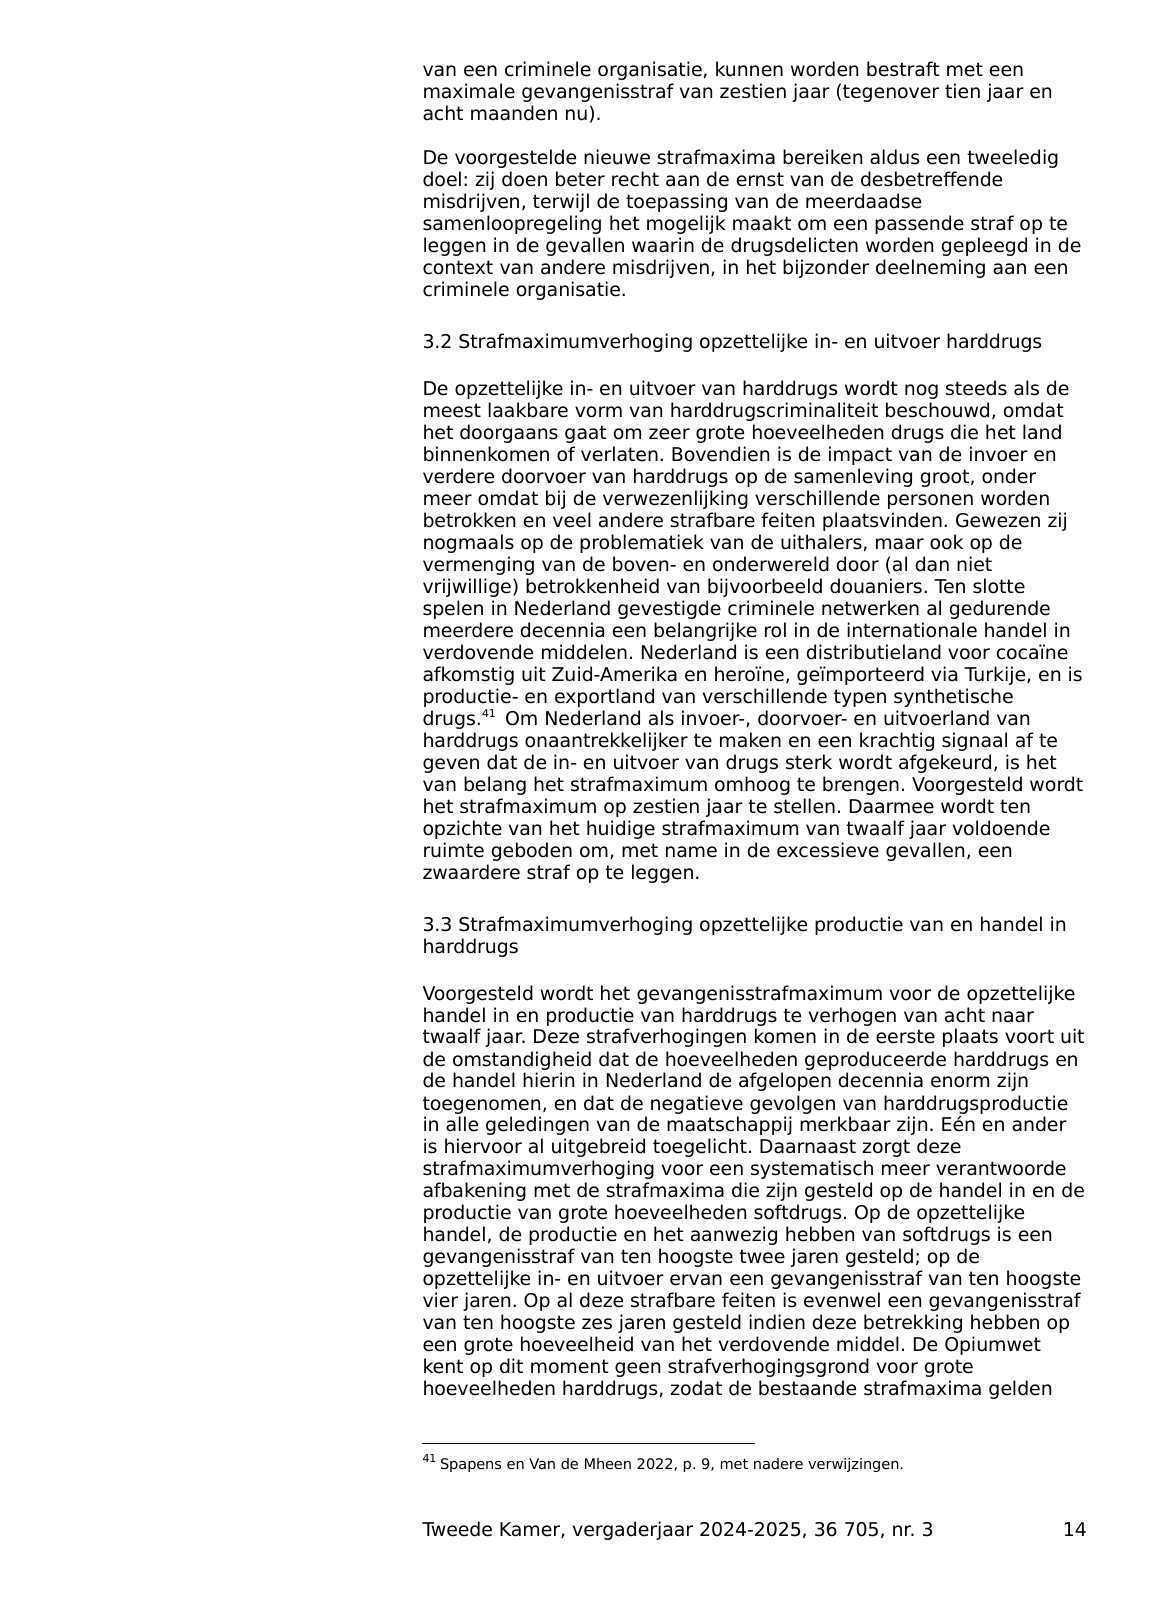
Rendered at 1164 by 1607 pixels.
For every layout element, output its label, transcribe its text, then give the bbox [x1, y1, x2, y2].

subtitle 3.2 Strafmaximumverhoging opzettelijke in- en uitvoer harddrugs [422, 331, 1087, 353]
text Spapens en Van de Mheen 2022, p. 9, met nadere verwijzingen. [422, 1452, 1087, 1474]
text De voorgestelde nieuwe strafmaxima bereiken aldus een tweeledig doel: zij doen beter recht aan de ernst van de desbetreffende misdrijven, terwijl de toepassing van de meerdaadse samenloopregeling het mogelijk maakt om een passende straf op te leggen in de gevallen waarin de drugsdelicten worden gepleegd in de context van andere misdrijven, in het bijzonder deelneming aan een criminele organisatie. [422, 147, 1087, 301]
text van een criminele organisatie, kunnen worden bestraft met een maximale gevangenisstraf van zestien jaar (tegenover tien jaar en acht maanden nu). [422, 59, 1087, 125]
text Voorgesteld wordt het gevangenisstrafmaximum voor de opzettelijke handel in en productie van harddrugs te verhogen van acht naar twaalf jaar. Deze strafverhogingen komen in de eerste plaats voort uit de omstandigheid dat de hoeveelheden geproduceerde harddrugs en de handel hierin in Nederland de afgelopen decennia enorm zijn toegenomen, en dat de negatieve gevolgen van harddrugsproductie in alle geledingen van de maatschappij merkbaar zijn. Eén en ander is hiervoor al uitgebreid toegelicht. Daarnaast zorgt deze strafmaximumverhoging voor een systematisch meer verantwoorde afbakening met de strafmaxima die zijn gesteld op de handel in en de productie van grote hoeveelheden softdrugs. Op de opzettelijke handel, de productie en het aanwezig hebben van softdrugs is een gevangenisstraf van ten hoogste twee jaren gesteld; op de opzettelijke in- en uitvoer ervan een gevangenisstraf van ten hoogste vier jaren. Op al deze strafbare feiten is evenwel een gevangenisstraf van ten hoogste zes jaren gesteld indien deze betrekking hebben op een grote hoeveelheid van het verdovende middel. De Opiumwet kent op dit moment geen strafverhogingsgrond voor grote hoeveelheden harddrugs, zodat de bestaande strafmaxima gelden [422, 982, 1087, 1400]
text De opzettelijke in- en uitvoer van harddrugs wordt nog steeds als de meest laakbare vorm van harddrugscriminaliteit beschouwd, omdat het doorgaans gaat om zeer grote hoeveelheden drugs die het land binnenkomen of verlaten. Bovendien is de impact van de invoer en verdere doorvoer van harddrugs op de samenleving groot, onder meer omdat bij de verwezenlijking verschillende personen worden betrokken en veel andere strafbare feiten plaatsvinden. Gewezen zij nogmaals op de problematiek van de uithalers, maar ook op de vermenging van de boven- en onderwereld door (al dan niet vrijwillige) betrokkenheid van bijvoorbeeld douaniers. Ten slotte spelen in Nederland gevestigde criminele netwerken al gedurende meerdere decennia een belangrijke rol in de internationale handel in verdovende middelen. Nederland is een distributieland voor cocaïne afkomstig uit Zuid-Amerika en heroïne, geïmporteerd via Turkije, en is productie- en exportland van verschillende typen synthetische drugs. Om Nederland als invoer-, doorvoer- en uitvoerland van harddrugs onaantrekkelijker te maken en een krachtig signaal af te geven dat de in- en uitvoer van drugs sterk wordt afgekeurd, is het van belang het strafmaximum omhoog te brengen. Voorgesteld wordt het strafmaximum op zestien jaar te stellen. Daarmee wordt ten opzichte van het huidige strafmaximum van twaalf jaar voldoende ruimte geboden om, met name in de excessieve gevallen, een zwaardere straf op te leggen. [422, 378, 1087, 883]
subtitle 3.3 Strafmaximumverhoging opzettelijke productie van en handel in harddrugs [422, 913, 1087, 957]
